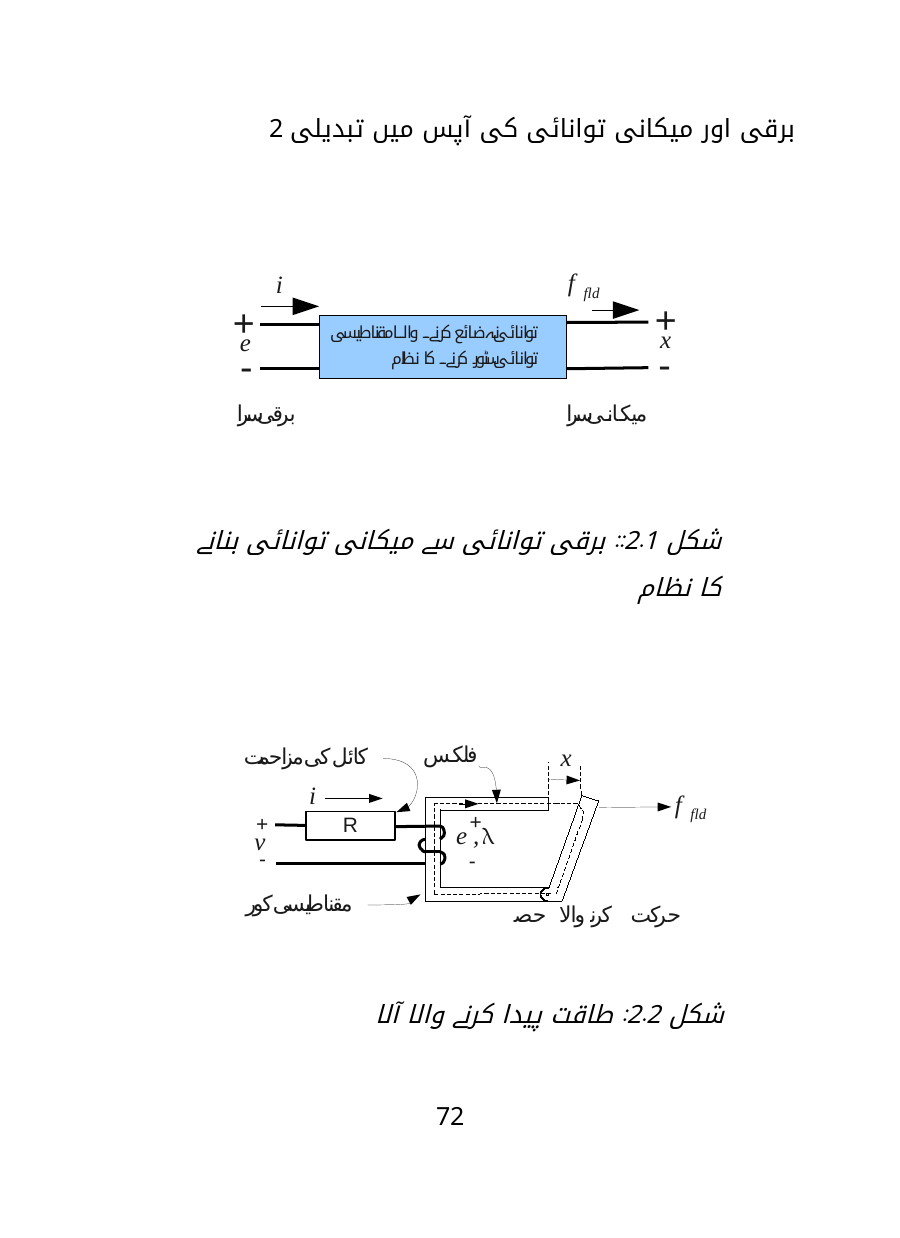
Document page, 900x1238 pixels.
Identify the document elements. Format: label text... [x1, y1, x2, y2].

text شکل 2.1:: برقی توانائی سے میکانی توانائی بنانے کا نظام [179, 195, 721, 612]
text شکل 2.2: طاقت پیدا کرنے والا آلا [176, 671, 724, 1039]
